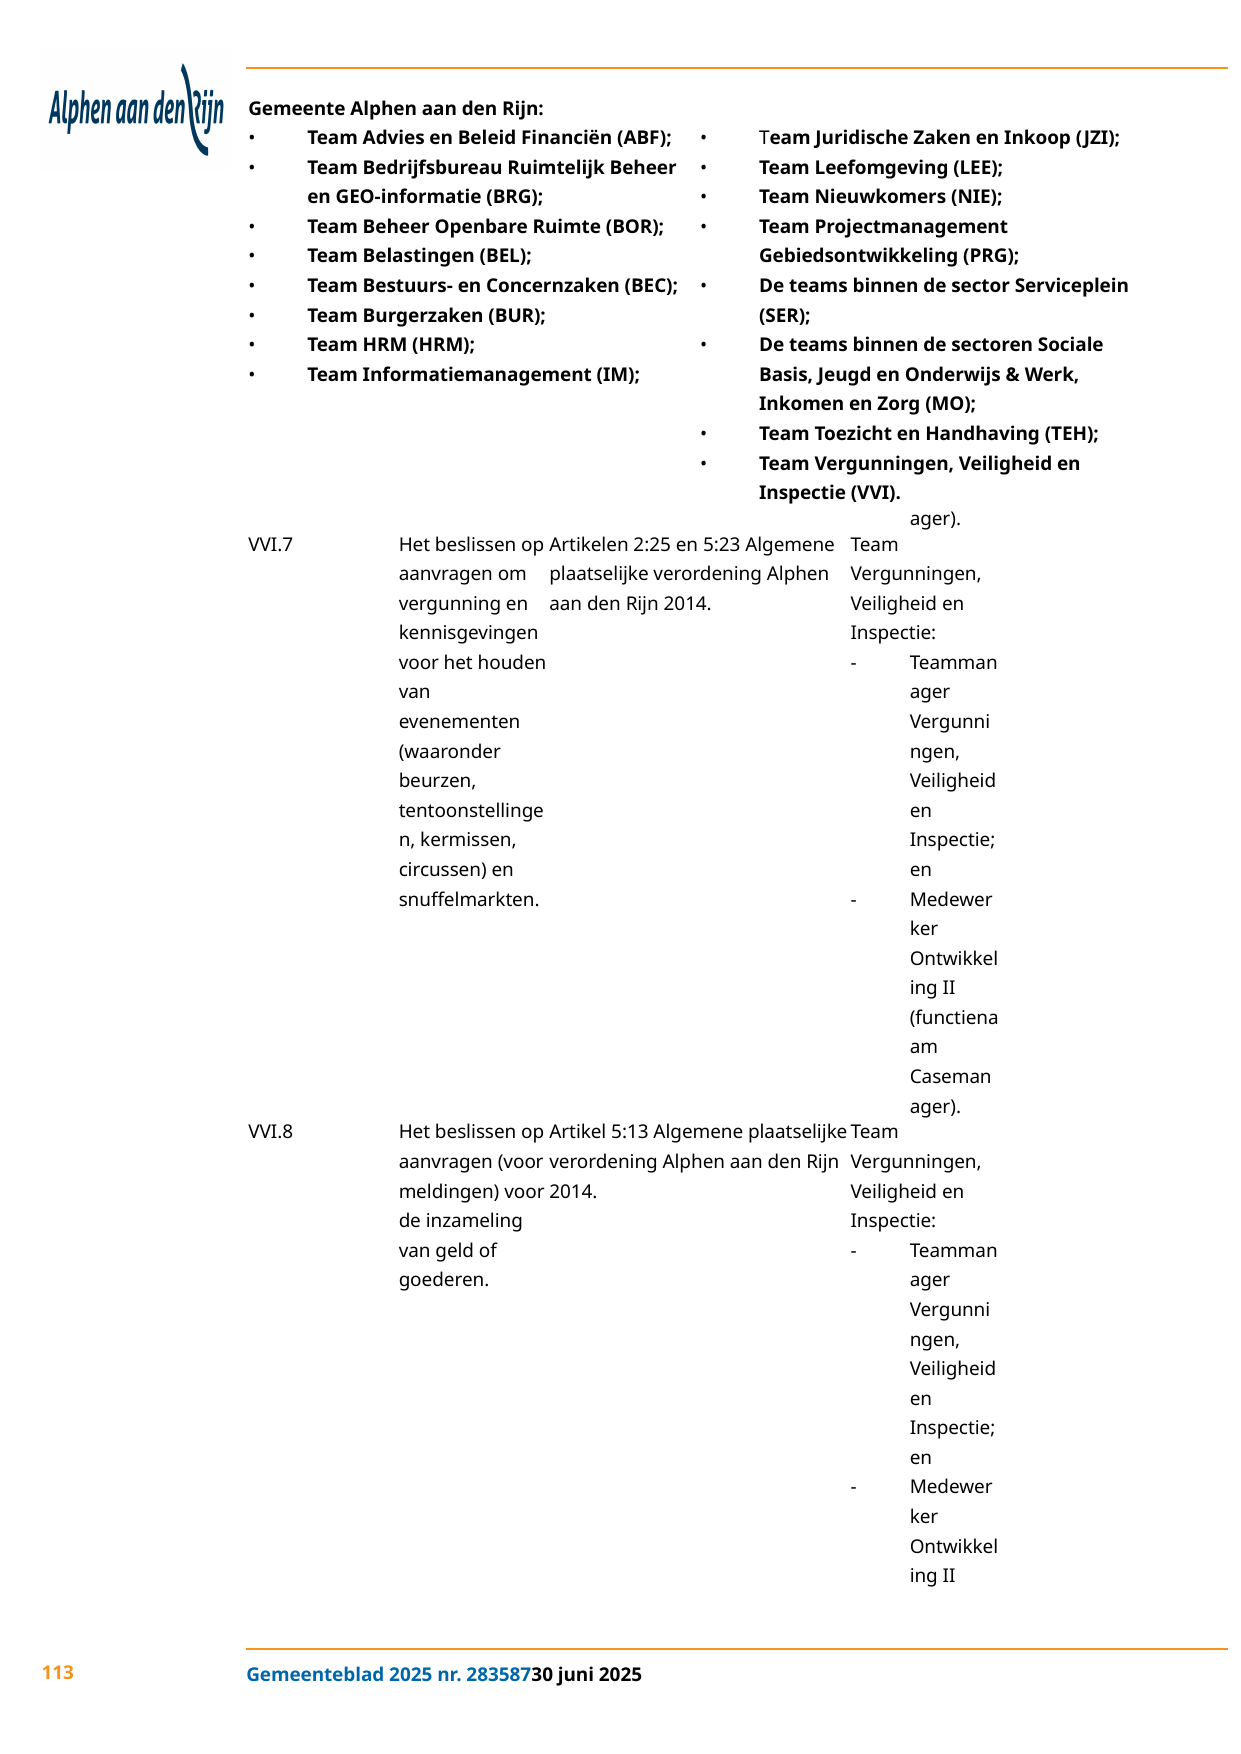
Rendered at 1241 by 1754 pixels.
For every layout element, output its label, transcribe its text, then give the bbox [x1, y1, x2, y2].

table_cell VVI.8 [248, 1119, 398, 1588]
table_cell Het beslissen op aanvragen om vergunning en kennisgevingen voor het houden van evenementen (waaronder beurzen, tentoonstellingen, kermissen, circussen) en snuffelmarkten. [399, 531, 549, 1119]
table_header Team Juridische Zaken en Inkoop (JZI); Team Leefomgeving (LEE); Team Nieuwkomers (NIE); Team Projectmanagement Gebiedsontwikkeling (PRG); De teams binnen de sector Serviceplein (SER); De teams binnen de sectoren Sociale Basis, Jeugd en Onderwijs & Werk, Inkomen en Zorg (MO); Team Toezicht en Handhaving (TEH); Team Vergunningen, Veiligheid en Inspectie (VVI). [700, 95, 1152, 505]
table_cell Team Vergunningen, Veiligheid en Inspectie: Teammanager Vergunningen, Veiligheid en Inspectie; en Medewerker Ontwikkeling II [850, 1119, 1001, 1588]
table_cell [549, 505, 850, 531]
table_cell [1001, 505, 1152, 531]
table_cell [399, 505, 549, 531]
table_cell [248, 505, 398, 531]
table_header Gemeente Alphen aan den Rijn: Team Advies en Beleid Financiën (ABF); Team Bedrijfsbureau Ruimtelijk Beheer en GEO-informatie (BRG); Team Beheer Openbare Ruimte (BOR); Team Belastingen (BEL); Team Bestuurs- en Concernzaken (BEC); Team Burgerzaken (BUR); Team HRM (HRM); Team Informatiemanagement (IM); [248, 95, 700, 505]
table_cell Artikelen 2:25 en 5:23 Algemene plaatselijke verordening Alphen aan den Rijn 2014. [549, 531, 850, 1119]
table_cell VVI.7 [248, 531, 398, 1119]
table_cell ager). [850, 505, 1001, 531]
table_cell Het beslissen op aanvragen (voor meldingen) voor de inzameling van geld of goederen. [399, 1119, 549, 1588]
table_cell Team Vergunningen, Veiligheid en Inspectie: Teammanager Vergunningen, Veiligheid en Inspectie; en Medewerker Ontwikkeling II (functienaam Casemanager). [850, 531, 1001, 1119]
table_cell Artikel 5:13 Algemene plaatselijke verordening Alphen aan den Rijn 2014. [549, 1119, 850, 1588]
table_cell [1001, 1119, 1152, 1588]
table_cell [1001, 531, 1152, 1119]
picture [41, 47, 231, 172]
